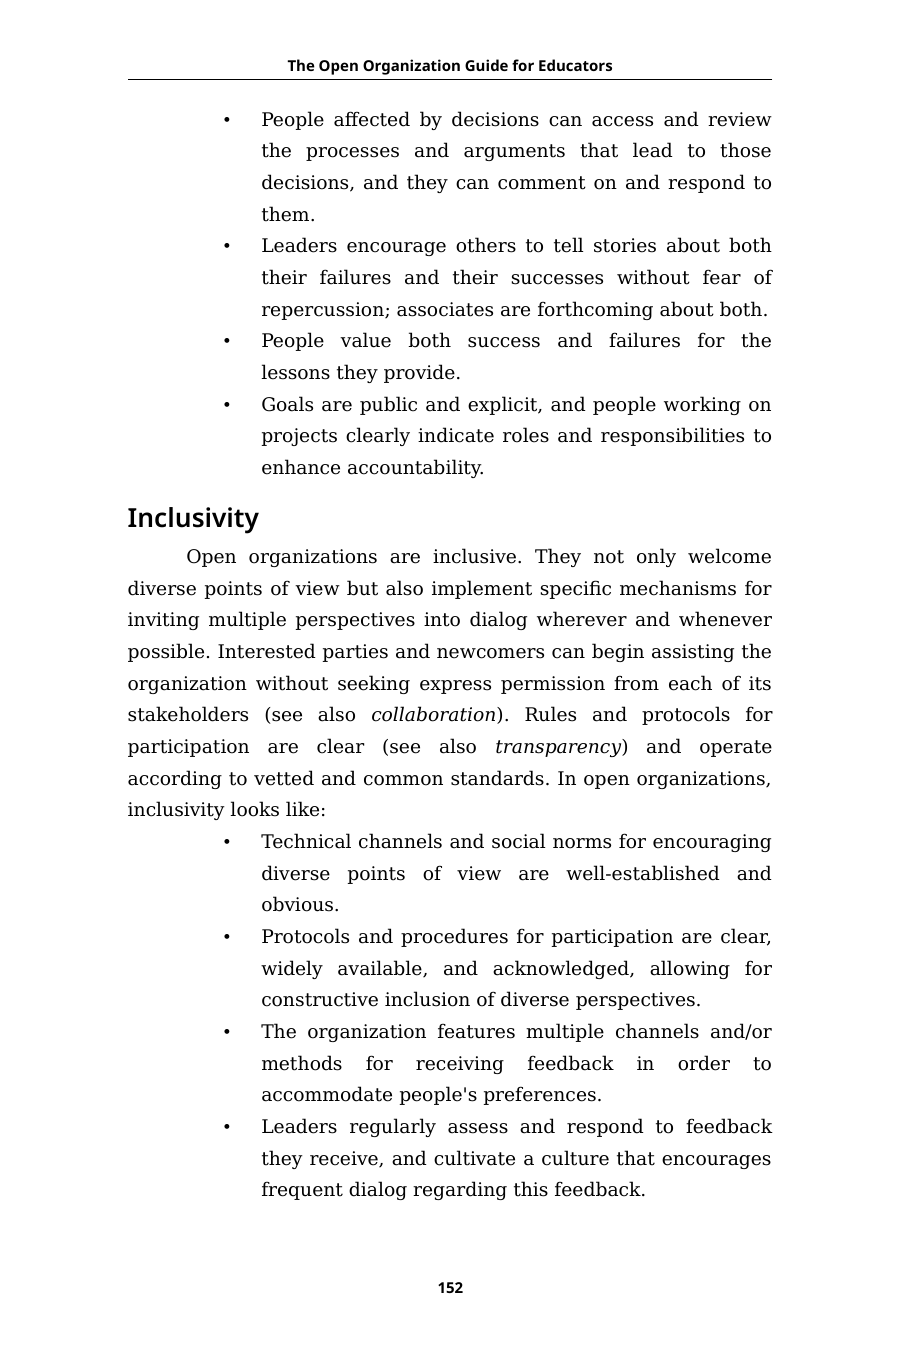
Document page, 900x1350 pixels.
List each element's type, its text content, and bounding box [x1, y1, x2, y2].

list Leaders regularly assess and respond to feedback they receive, and cultivate a culture that encourages frequent dialog regarding this feedback. [223, 1116, 772, 1201]
list Goals are public and explicit, and people working on projects clearly indicate roles and responsibilities to enhance accountability. [223, 394, 772, 479]
list Leaders encourage others to tell stories about both their failures and their successes without fear of repercussion; associates are forthcoming about both. [223, 235, 772, 321]
list Technical channels and social norms for encouraging diverse points of view are well-established and obvious. [223, 831, 772, 916]
list Protocols and procedures for participation are clear, widely available, and acknowledged, allowing for constructive inclusion of diverse perspectives. [223, 926, 772, 1011]
list People value both success and failures for the lessons they provide. [223, 330, 772, 384]
list People affected by decisions can access and review the processes and arguments that lead to those decisions, and they can comment on and respond to them. [223, 109, 772, 226]
text Open organizations are inclusive. They not only welcome diverse points of view but also implement specific mechanisms for inviting multiple perspectives into dialog wherever and whenever possible. Interested parties and newcomers can begin assisting the organization without seeking express permission from each of its stakeholders (see also collaboration). Rules and protocols for participation are clear (see also transparency) and operate according to vetted and common standards. In open organizations, inclusivity looks like: [127, 546, 772, 821]
subtitle Inclusivity [127, 503, 772, 534]
list The organization features multiple channels and/or methods for receiving feedback in order to accommodate people's preferences. [223, 1021, 772, 1106]
